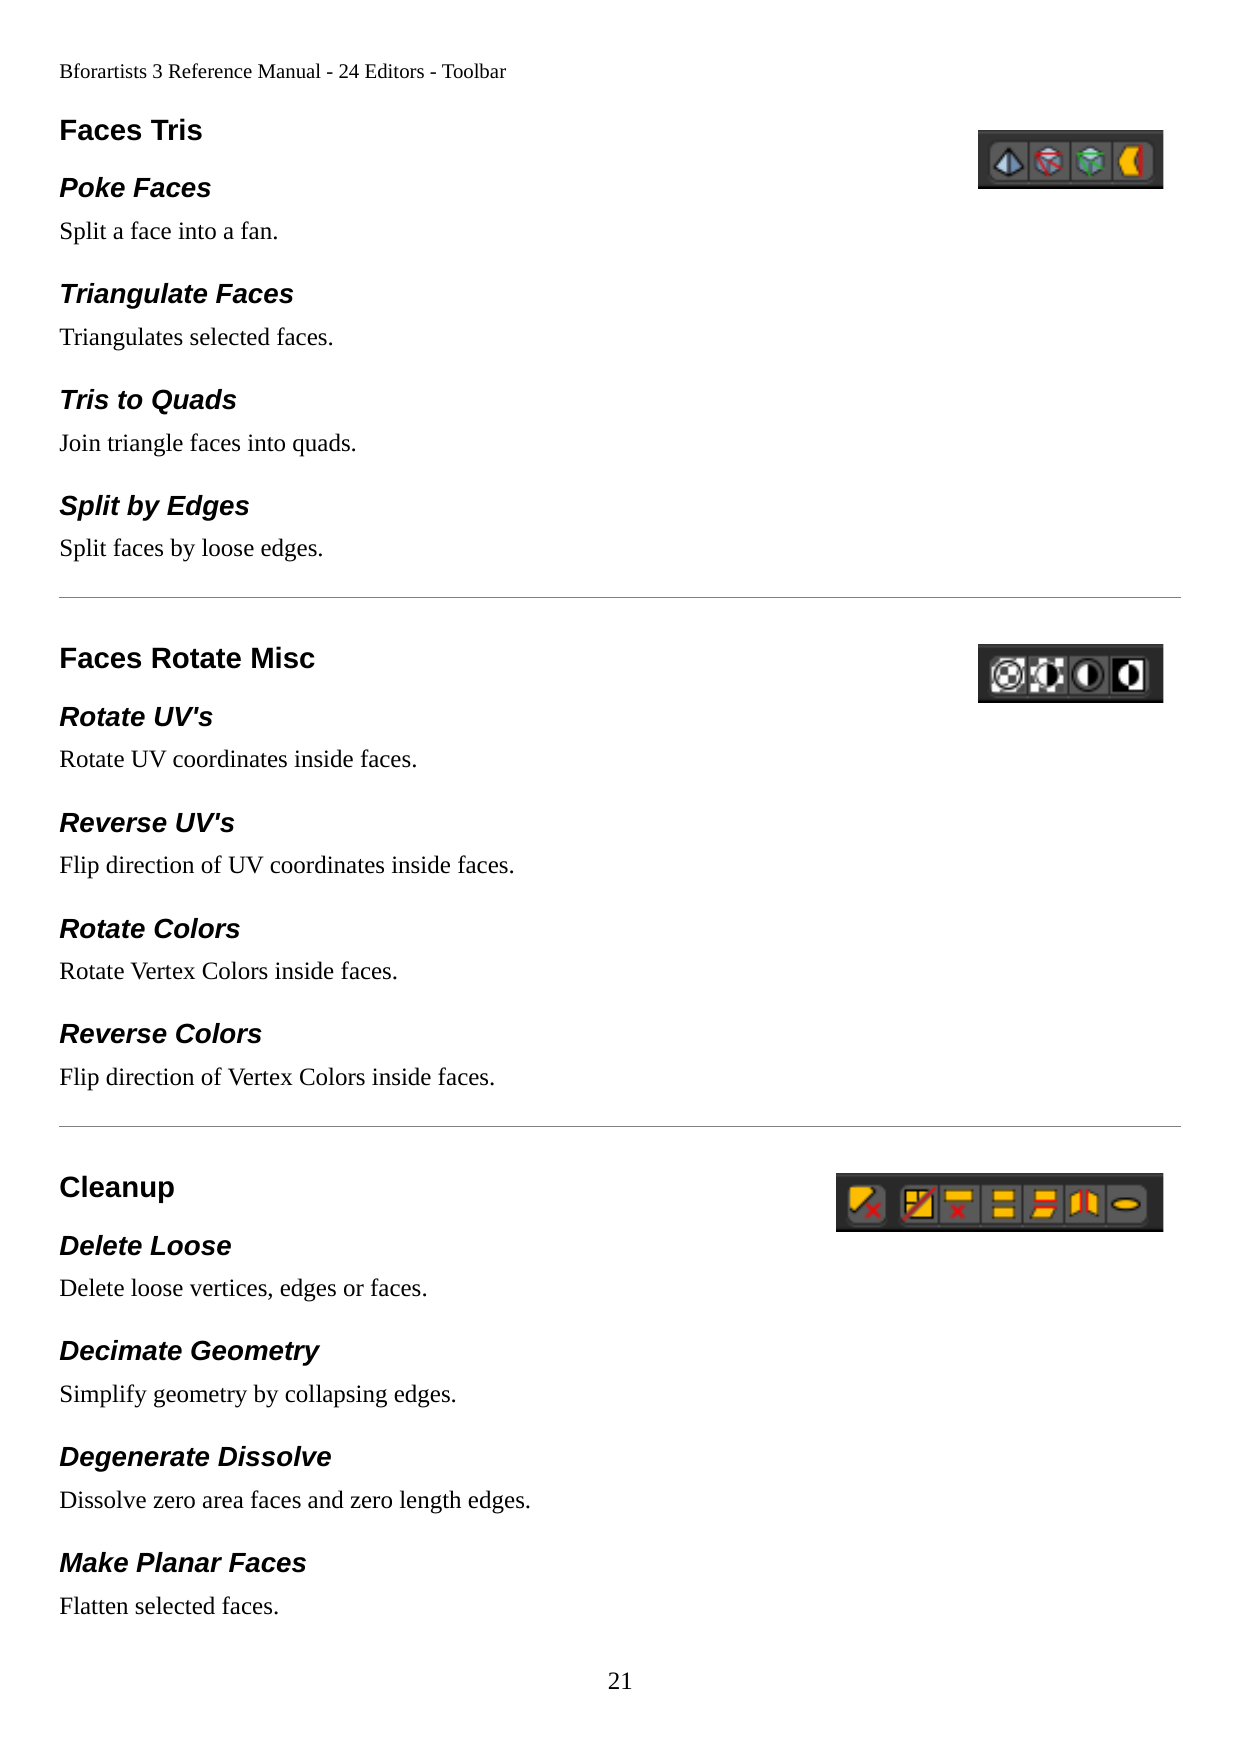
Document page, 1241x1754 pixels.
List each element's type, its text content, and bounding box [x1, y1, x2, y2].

text Triangulates selected faces. [59, 322, 1181, 350]
subtitle Make Planar Faces [59, 1547, 1181, 1578]
text Flip direction of UV coordinates inside faces. [59, 850, 1181, 879]
text Join triangle faces into quads. [59, 428, 1181, 456]
picture [978, 130, 1164, 189]
text Split faces by loose edges. [59, 533, 1181, 562]
text Dissolve zero area faces and zero length edges. [59, 1485, 1181, 1514]
subtitle Split by Edges [59, 489, 1181, 521]
subtitle Faces Rotate Misc [59, 641, 1181, 675]
subtitle Poke Faces [59, 171, 1181, 203]
subtitle Rotate Colors [59, 912, 1181, 944]
text Simplify geometry by collapsing edges. [59, 1379, 1181, 1408]
subtitle Degenerate Dissolve [59, 1441, 1181, 1473]
text Flatten selected faces. [59, 1591, 1181, 1620]
subtitle Decimate Geometry [59, 1335, 1181, 1367]
subtitle Reverse UV's [59, 806, 1181, 838]
text Rotate Vertex Colors inside faces. [59, 956, 1181, 985]
text Delete loose vertices, edges or faces. [59, 1273, 1181, 1302]
subtitle Cleanup [59, 1170, 1181, 1204]
picture [978, 644, 1164, 703]
subtitle Triangulate Faces [59, 277, 1181, 309]
text Split a face into a fan. [59, 216, 1181, 244]
picture [836, 1173, 1164, 1232]
subtitle Tris to Quads [59, 383, 1181, 415]
text Rotate UV coordinates inside faces. [59, 744, 1181, 773]
subtitle Delete Loose [59, 1229, 1181, 1261]
subtitle Rotate UV's [59, 700, 1181, 732]
subtitle Faces Tris [59, 113, 1181, 146]
text Flip direction of Vertex Colors inside faces. [59, 1062, 1181, 1091]
subtitle Reverse Colors [59, 1018, 1181, 1050]
